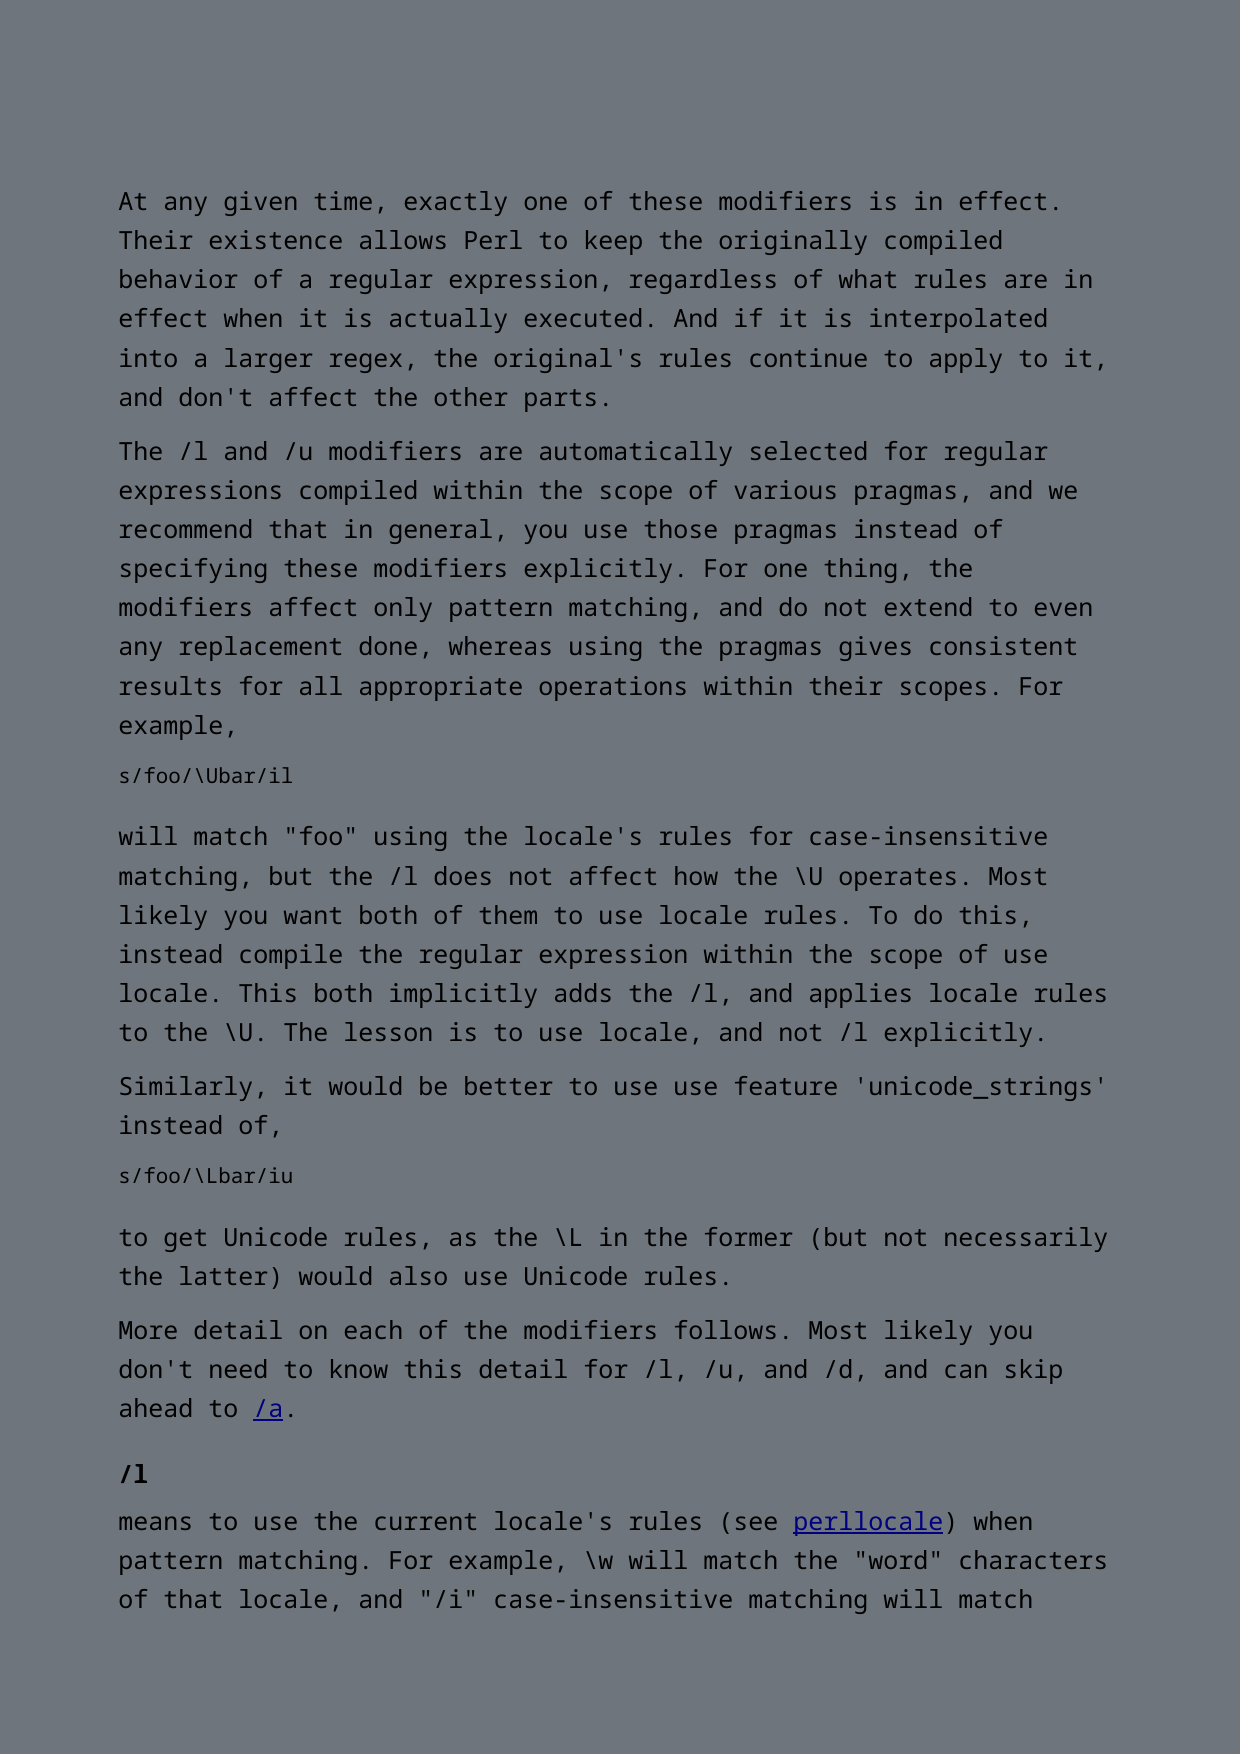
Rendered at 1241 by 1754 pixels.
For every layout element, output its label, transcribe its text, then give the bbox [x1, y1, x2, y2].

text means to use the current locale's rules (see perllocale) when pattern matching. For example, \w will match the "word" characters of that locale, and "/i" case-insensitive matching will match [118, 1503, 1122, 1616]
text The /l and /u modifiers are automatically selected for regular expressions compiled within the scope of various pragmas, and we recommend that in general, you use those pragmas instead of specifying these modifiers explicitly. For one thing, the modifiers affect only pattern matching, and do not extend to even any replacement done, whereas using the pragmas gives consistent results for all appropriate operations within their scopes. For example, [118, 433, 1122, 741]
text Similarly, it would be better to use use feature 'unicode_strings' instead of, [118, 1068, 1122, 1142]
subtitle /l [118, 1457, 1122, 1491]
text will match "foo" using the locale's rules for case-insensitive matching, but the /l does not affect how the \U operates. Most likely you want both of them to use locale rules. To do this, instead compile the regular expression within the scope of use locale. This both implicitly adds the /l, and applies locale rules to the \U. The lesson is to use locale, and not /l explicitly. [118, 819, 1122, 1049]
text s/foo/\Lbar/iu [118, 1161, 1122, 1190]
text s/foo/\Ubar/il [118, 761, 1122, 789]
text to get Unicode rules, as the \L in the former (but not necessarily the latter) would also use Unicode rules. [118, 1219, 1122, 1293]
text More detail on each of the modifiers follows. Most likely you don't need to know this detail for /l, /u, and /d, and can skip ahead to /a. [118, 1312, 1122, 1425]
text At any given time, exactly one of these modifiers is in effect. Their existence allows Perl to keep the originally compiled behavior of a regular expression, regardless of what rules are in effect when it is actually executed. And if it is interpolated into a larger regex, the original's rules continue to apply to it, and don't affect the other parts. [118, 183, 1122, 413]
